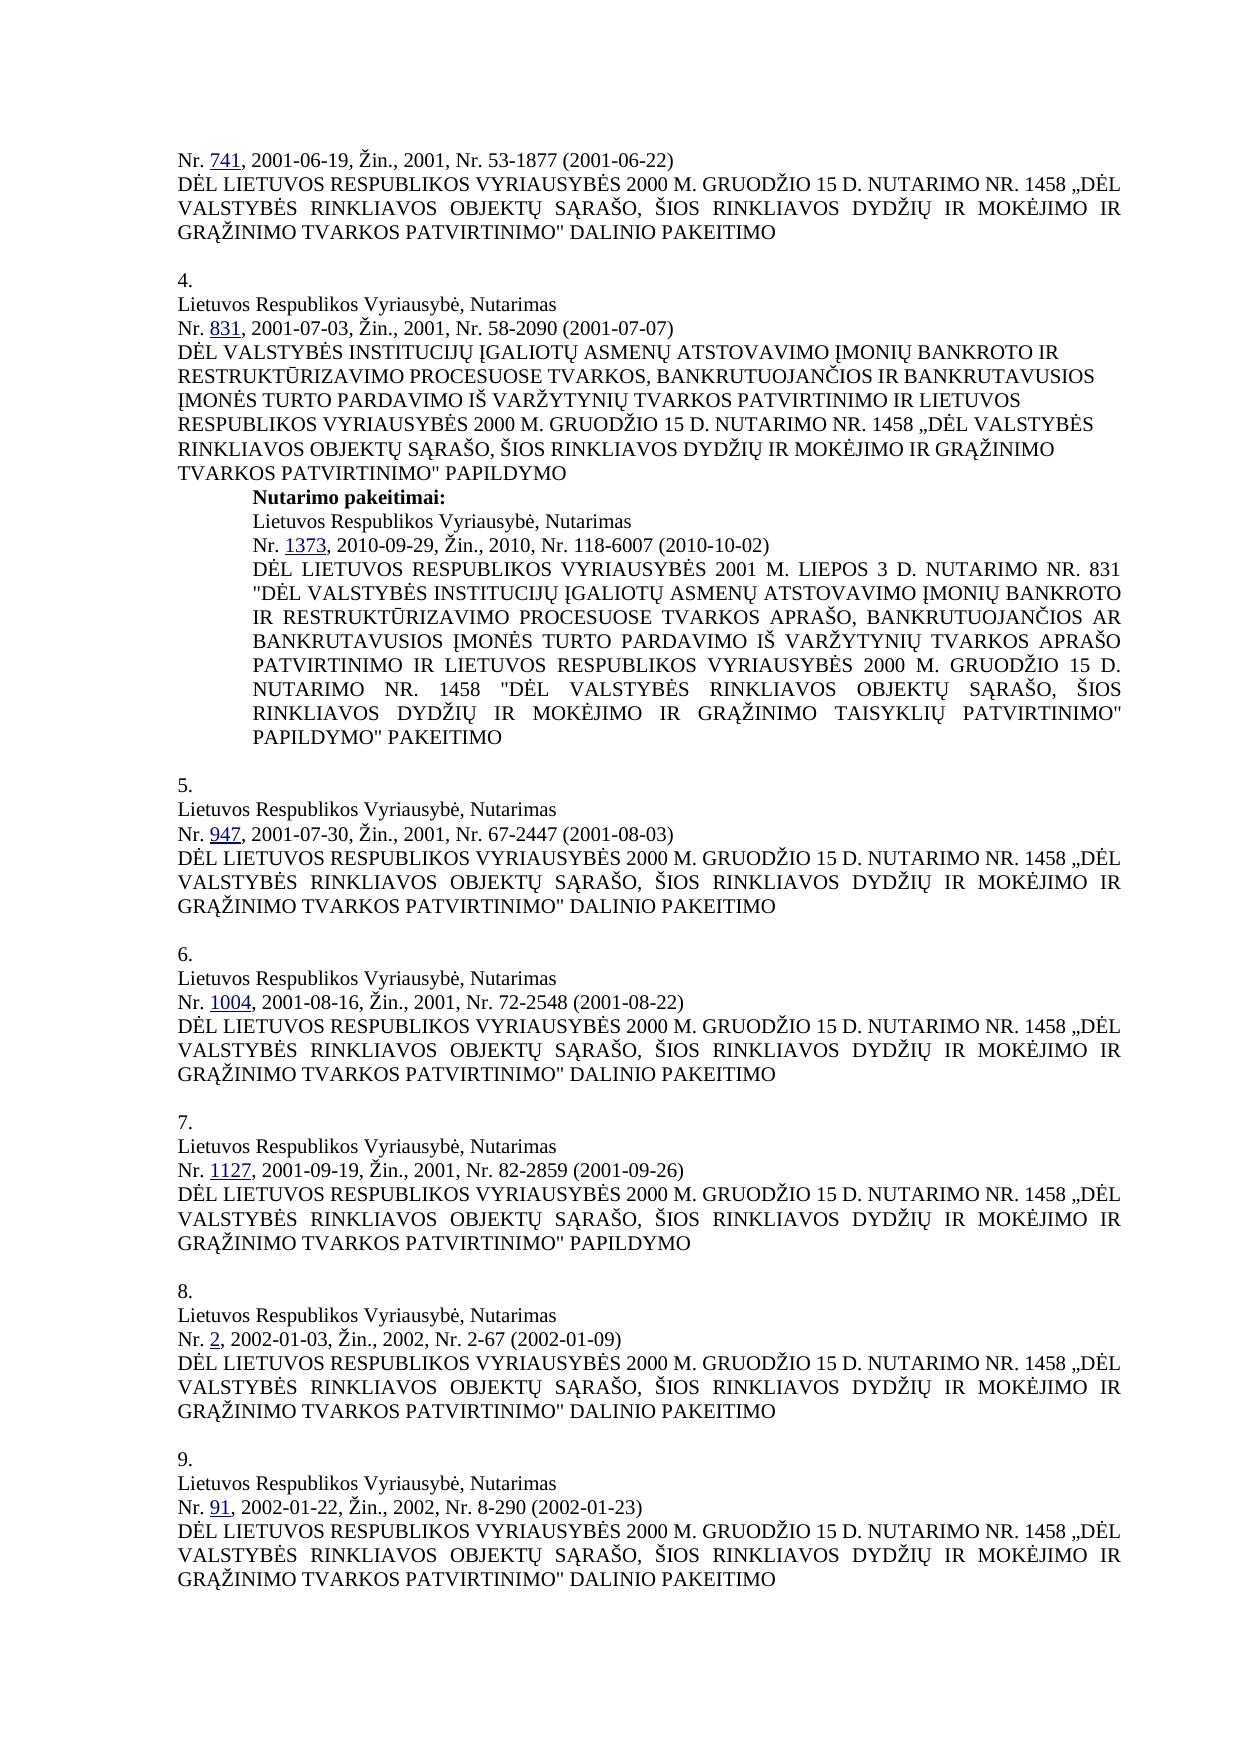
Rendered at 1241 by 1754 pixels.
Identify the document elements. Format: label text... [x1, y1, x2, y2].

text 4. [177, 268, 1122, 292]
text Lietuvos Respublikos Vyriausybė, Nutarimas [177, 1471, 1122, 1495]
text Lietuvos Respublikos Vyriausybė, Nutarimas [177, 1303, 1122, 1327]
text DĖL LIETUVOS RESPUBLIKOS VYRIAUSYBĖS 2001 M. LIEPOS 3 D. NUTARIMO NR. 831 "DĖL VALSTYBĖS INSTITUCIJŲ ĮGALIOTŲ ASMENŲ ATSTOVAVIMO ĮMONIŲ BANKROTO IR RESTRUKTŪRIZAVIMO PROCESUOSE TVARKOS APRAŠO, BANKRUTUOJANČIOS AR BANKRUTAVUSIOS ĮMONĖS TURTO PARDAVIMO IŠ VARŽYTYNIŲ TVARKOS APRAŠO PATVIRTINIMO IR LIETUVOS RESPUBLIKOS VYRIAUSYBĖS 2000 M. GRUODŽIO 15 D. NUTARIMO NR. 1458 "DĖL VALSTYBĖS RINKLIAVOS OBJEKTŲ SĄRAŠO, ŠIOS RINKLIAVOS DYDŽIŲ IR MOKĖJIMO IR GRĄŽINIMO TAISYKLIŲ PATVIRTINIMO" PAPILDYMO" PAKEITIMO [252, 557, 1122, 749]
text 6. [177, 942, 1122, 966]
text 5. [177, 773, 1122, 797]
text Lietuvos Respublikos Vyriausybė, Nutarimas [177, 797, 1122, 821]
text DĖL LIETUVOS RESPUBLIKOS VYRIAUSYBĖS 2000 M. GRUODŽIO 15 D. NUTARIMO NR. 1458 „DĖL VALSTYBĖS RINKLIAVOS OBJEKTŲ SĄRAŠO, ŠIOS RINKLIAVOS DYDŽIŲ IR MOKĖJIMO IR GRĄŽINIMO TVARKOS PATVIRTINIMO" DALINIO PAKEITIMO [177, 1519, 1122, 1591]
text DĖL LIETUVOS RESPUBLIKOS VYRIAUSYBĖS 2000 M. GRUODŽIO 15 D. NUTARIMO NR. 1458 „DĖL VALSTYBĖS RINKLIAVOS OBJEKTŲ SĄRAŠO, ŠIOS RINKLIAVOS DYDŽIŲ IR MOKĖJIMO IR GRĄŽINIMO TVARKOS PATVIRTINIMO" PAPILDYMO [177, 1182, 1122, 1254]
text 7. [177, 1110, 1122, 1134]
text Lietuvos Respublikos Vyriausybė, Nutarimas [177, 966, 1122, 990]
text Lietuvos Respublikos Vyriausybė, Nutarimas [177, 292, 1122, 316]
text Nr. 91, 2002-01-22, Žin., 2002, Nr. 8-290 (2002-01-23) [177, 1495, 1122, 1519]
text Nr. 1373, 2010-09-29, Žin., 2010, Nr. 118-6007 (2010-10-02) [252, 533, 1122, 557]
text Nr. 1127, 2001-09-19, Žin., 2001, Nr. 82-2859 (2001-09-26) [177, 1158, 1122, 1182]
text DĖL LIETUVOS RESPUBLIKOS VYRIAUSYBĖS 2000 M. GRUODŽIO 15 D. NUTARIMO NR. 1458 „DĖL VALSTYBĖS RINKLIAVOS OBJEKTŲ SĄRAŠO, ŠIOS RINKLIAVOS DYDŽIŲ IR MOKĖJIMO IR GRĄŽINIMO TVARKOS PATVIRTINIMO" DALINIO PAKEITIMO [177, 172, 1122, 244]
text 9. [177, 1447, 1122, 1471]
text DĖL VALSTYBĖS INSTITUCIJŲ ĮGALIOTŲ ASMENŲ ATSTOVAVIMO ĮMONIŲ BANKROTO IR RESTRUKTŪRIZAVIMO PROCESUOSE TVARKOS, BANKRUTUOJANČIOS IR BANKRUTAVUSIOS ĮMONĖS TURTO PARDAVIMO IŠ VARŽYTYNIŲ TVARKOS PATVIRTINIMO IR LIETUVOS RESPUBLIKOS VYRIAUSYBĖS 2000 M. GRUODŽIO 15 D. NUTARIMO NR. 1458 „DĖL VALSTYBĖS RINKLIAVOS OBJEKTŲ SĄRAŠO, ŠIOS RINKLIAVOS DYDŽIŲ IR MOKĖJIMO IR GRĄŽINIMO TVARKOS PATVIRTINIMO" PAPILDYMO [177, 340, 1122, 484]
text Nr. 947, 2001-07-30, Žin., 2001, Nr. 67-2447 (2001-08-03) [177, 821, 1122, 846]
text DĖL LIETUVOS RESPUBLIKOS VYRIAUSYBĖS 2000 M. GRUODŽIO 15 D. NUTARIMO NR. 1458 „DĖL VALSTYBĖS RINKLIAVOS OBJEKTŲ SĄRAŠO, ŠIOS RINKLIAVOS DYDŽIŲ IR MOKĖJIMO IR GRĄŽINIMO TVARKOS PATVIRTINIMO" DALINIO PAKEITIMO [177, 846, 1122, 918]
text Nr. 2, 2002-01-03, Žin., 2002, Nr. 2-67 (2002-01-09) [177, 1327, 1122, 1351]
text DĖL LIETUVOS RESPUBLIKOS VYRIAUSYBĖS 2000 M. GRUODŽIO 15 D. NUTARIMO NR. 1458 „DĖL VALSTYBĖS RINKLIAVOS OBJEKTŲ SĄRAŠO, ŠIOS RINKLIAVOS DYDŽIŲ IR MOKĖJIMO IR GRĄŽINIMO TVARKOS PATVIRTINIMO" DALINIO PAKEITIMO [177, 1351, 1122, 1423]
text Nr. 741, 2001-06-19, Žin., 2001, Nr. 53-1877 (2001-06-22) [177, 148, 1122, 172]
text Nr. 831, 2001-07-03, Žin., 2001, Nr. 58-2090 (2001-07-07) [177, 316, 1122, 340]
text Nr. 1004, 2001-08-16, Žin., 2001, Nr. 72-2548 (2001-08-22) [177, 990, 1122, 1014]
text 8. [177, 1279, 1122, 1303]
text Nutarimo pakeitimai: [252, 484, 1122, 509]
text Lietuvos Respublikos Vyriausybė, Nutarimas [177, 1134, 1122, 1158]
text DĖL LIETUVOS RESPUBLIKOS VYRIAUSYBĖS 2000 M. GRUODŽIO 15 D. NUTARIMO NR. 1458 „DĖL VALSTYBĖS RINKLIAVOS OBJEKTŲ SĄRAŠO, ŠIOS RINKLIAVOS DYDŽIŲ IR MOKĖJIMO IR GRĄŽINIMO TVARKOS PATVIRTINIMO" DALINIO PAKEITIMO [177, 1014, 1122, 1086]
text Lietuvos Respublikos Vyriausybė, Nutarimas [252, 509, 1122, 533]
